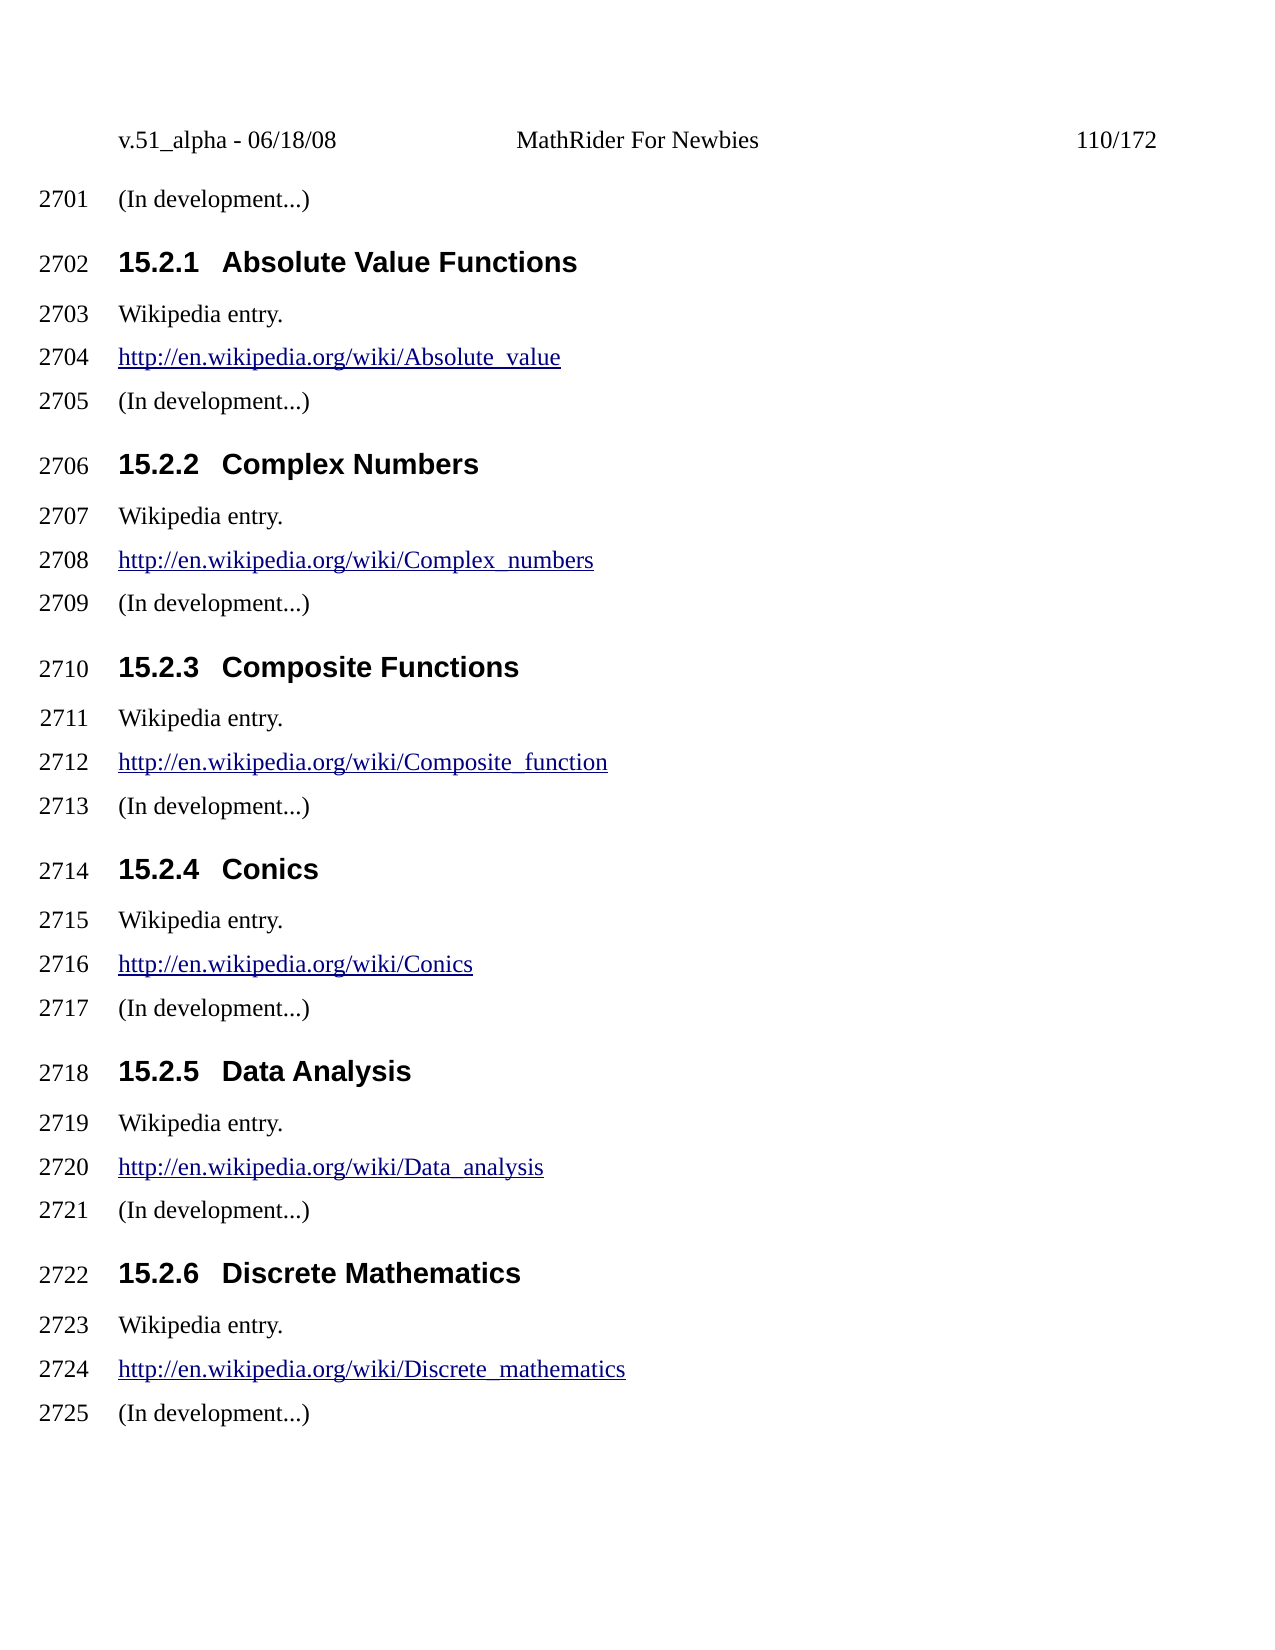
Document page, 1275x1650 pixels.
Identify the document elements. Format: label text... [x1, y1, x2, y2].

subtitle Composite Functions [118, 650, 1157, 683]
text http://en.wikipedia.org/wiki/Complex_numbers [118, 545, 1157, 573]
text Wikipedia entry. [118, 299, 1157, 327]
text Wikipedia entry. [118, 501, 1157, 530]
text (In development...) [118, 791, 1157, 819]
text (In development...) [118, 1398, 1157, 1426]
text http://en.wikipedia.org/wiki/Discrete_mathematics [118, 1354, 1157, 1383]
text (In development...) [118, 993, 1157, 1022]
subtitle Absolute Value Functions [118, 245, 1157, 279]
text http://en.wikipedia.org/wiki/Composite_function [118, 747, 1157, 776]
text http://en.wikipedia.org/wiki/Absolute_value [118, 342, 1157, 371]
text (In development...) [118, 588, 1157, 617]
subtitle Discrete Mathematics [118, 1257, 1157, 1290]
text Wikipedia entry. [118, 703, 1157, 732]
text (In development...) [118, 184, 1157, 213]
subtitle Complex Numbers [118, 447, 1157, 481]
text Wikipedia entry. [118, 1310, 1157, 1339]
text (In development...) [118, 1195, 1157, 1224]
subtitle Conics [118, 852, 1157, 886]
text http://en.wikipedia.org/wiki/Conics [118, 949, 1157, 978]
text Wikipedia entry. [118, 1108, 1157, 1137]
text Wikipedia entry. [118, 906, 1157, 934]
subtitle Data Analysis [118, 1054, 1157, 1088]
text (In development...) [118, 386, 1157, 415]
text http://en.wikipedia.org/wiki/Data_analysis [118, 1152, 1157, 1180]
